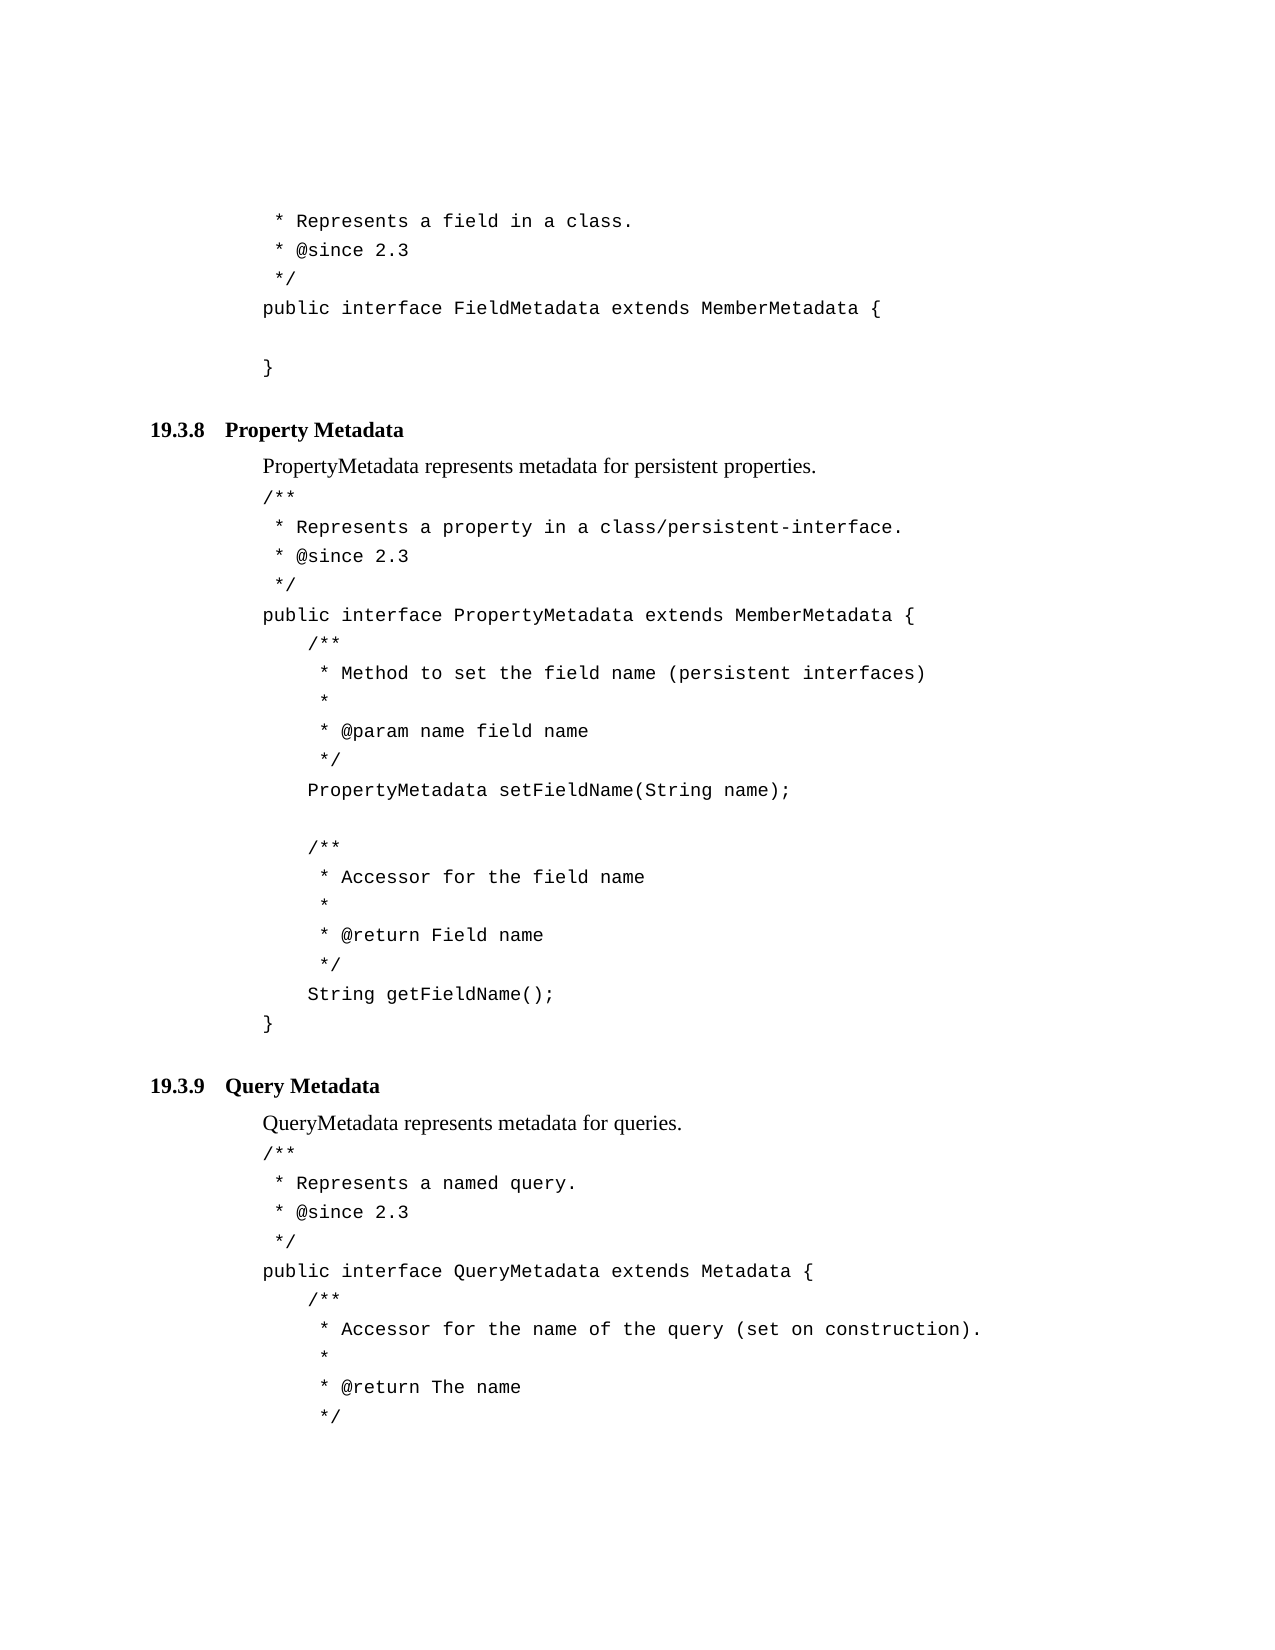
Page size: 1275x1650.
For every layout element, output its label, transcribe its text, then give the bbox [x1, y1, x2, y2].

text * @since 2.3 [262, 1202, 1125, 1224]
text */ [262, 268, 1125, 291]
text /** [262, 633, 1125, 656]
text public interface FieldMetadata extends MemberMetadata { [262, 297, 1125, 320]
text * @return The name [262, 1377, 1125, 1399]
text * [262, 895, 1125, 918]
text String getFieldName(); [262, 983, 1125, 1006]
text * Method to set the field name (persistent interfaces) [262, 662, 1125, 685]
text * [262, 1347, 1125, 1370]
text /** [262, 1289, 1125, 1312]
text public interface QueryMetadata extends Metadata { [262, 1260, 1125, 1283]
text } [262, 356, 1125, 379]
text * @since 2.3 [262, 545, 1125, 568]
text * Accessor for the name of the query (set on construction). [262, 1318, 1125, 1341]
text * [262, 691, 1125, 714]
text /** [262, 837, 1125, 860]
text * Represents a named query. [262, 1172, 1125, 1195]
text /** [262, 487, 1125, 510]
text * @param name field name [262, 720, 1125, 743]
text */ [262, 1231, 1125, 1254]
text QueryMetadata represents metadata for queries. [262, 1109, 1125, 1135]
text */ [262, 954, 1125, 977]
text * @return Field name [262, 924, 1125, 947]
text */ [262, 1406, 1125, 1429]
text * Accessor for the field name [262, 866, 1125, 889]
text */ [262, 574, 1125, 597]
text * @since 2.3 [262, 239, 1125, 262]
text public interface PropertyMetadata extends MemberMetadata { [262, 604, 1125, 627]
text * Represents a field in a class. [262, 210, 1125, 233]
subtitle Property Metadata [150, 416, 1125, 442]
text * Represents a property in a class/persistent-interface. [262, 516, 1125, 539]
text } [262, 1012, 1125, 1035]
text */ [262, 749, 1125, 772]
subtitle Query Metadata [150, 1072, 1125, 1098]
text PropertyMetadata represents metadata for persistent properties. [262, 453, 1125, 479]
text /** [262, 1143, 1125, 1166]
text PropertyMetadata setFieldName(String name); [262, 779, 1125, 802]
